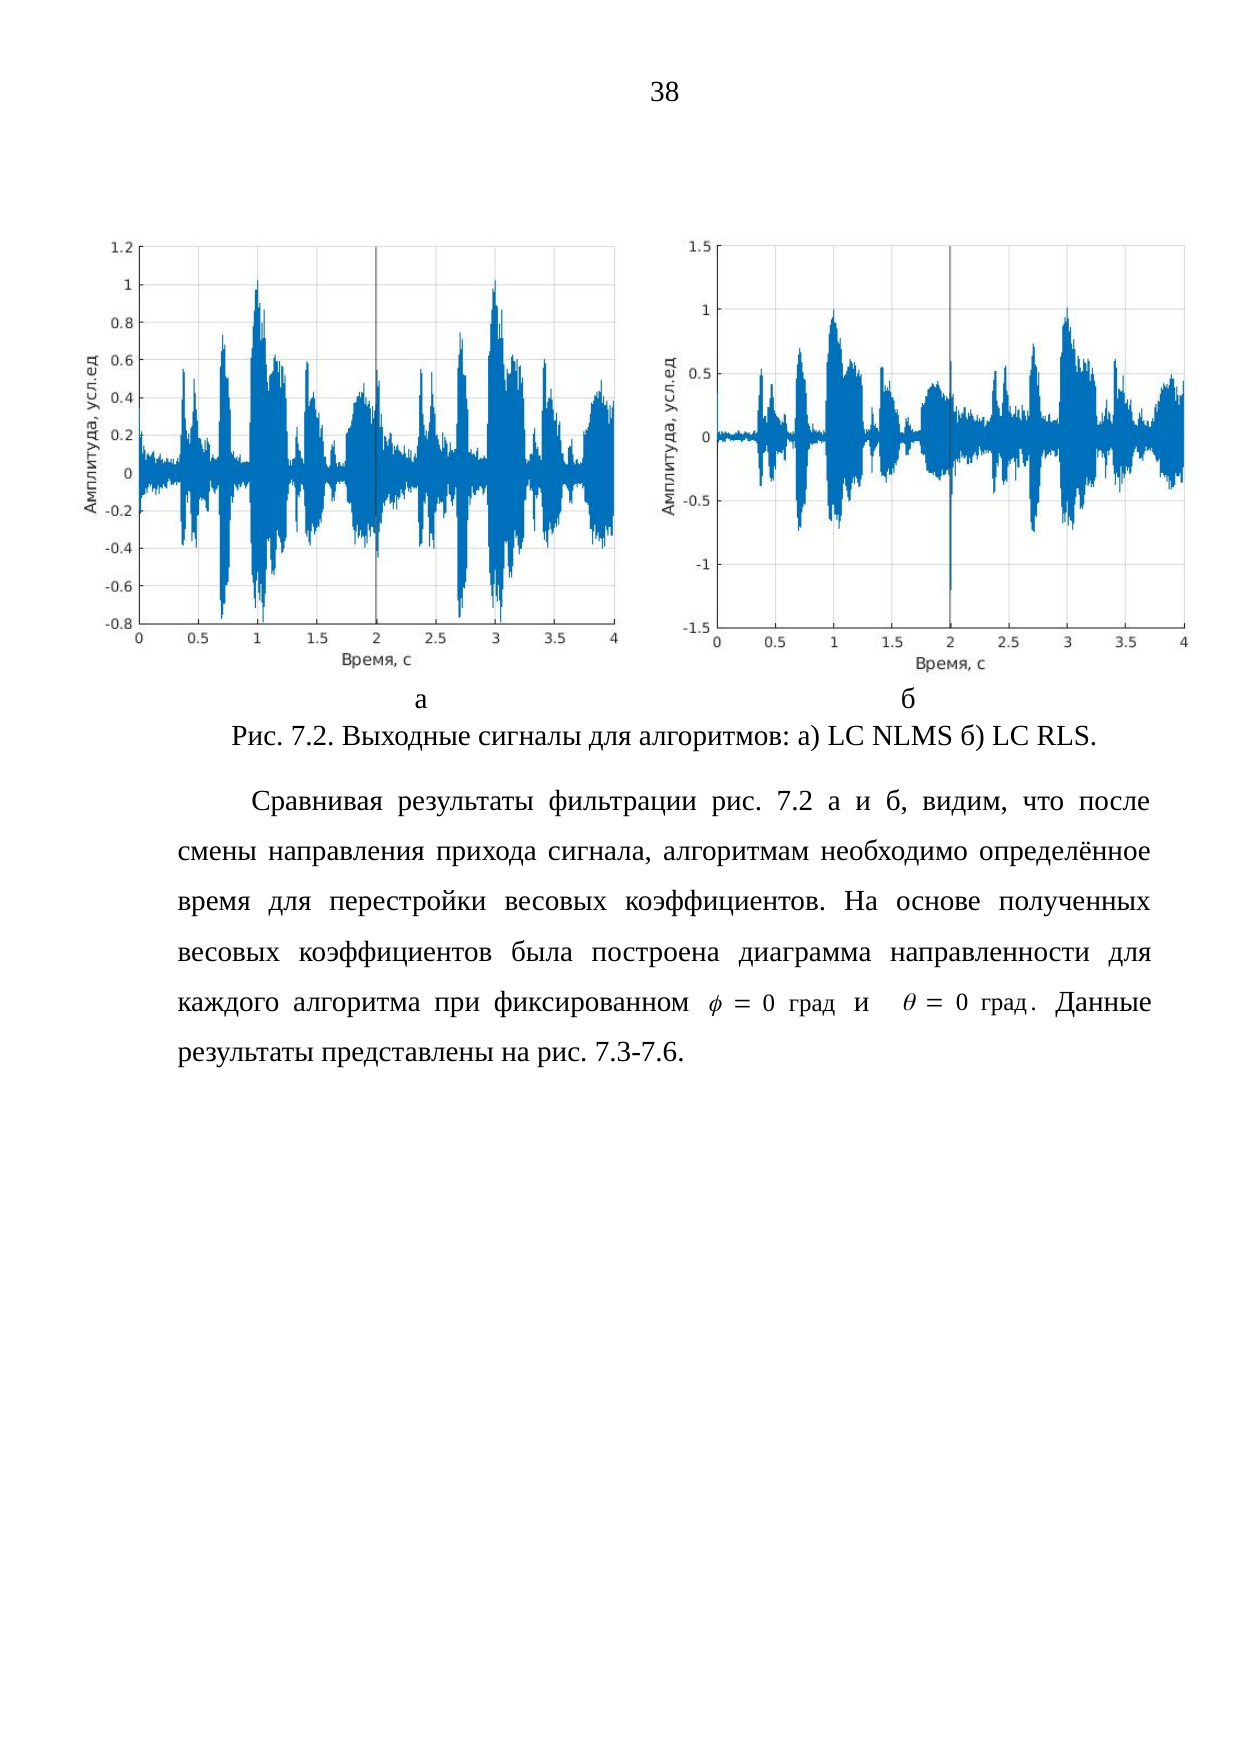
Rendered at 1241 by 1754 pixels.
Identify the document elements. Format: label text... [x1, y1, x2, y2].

picture [59, 211, 1240, 679]
table_header а [177, 679, 664, 718]
text Рис. 7.2. Выходные сигналы для алгоритмов: а) LC NLMS б) LC RLS. [177, 718, 1152, 751]
table_header б [664, 679, 1152, 718]
text Сравнивая результаты фильтрации рис. 7.2 а и б, видим, что после смены направления прихода сигнала, алгоритмам необходимо определённое время для перестройки весовых коэффициентов. На основе полученных весовых коэффициентов была построена диаграмма направленности для каждого алгоритма при фиксированноми Данные результаты представлены на рис. 7.3-7.6. [177, 783, 1152, 1068]
